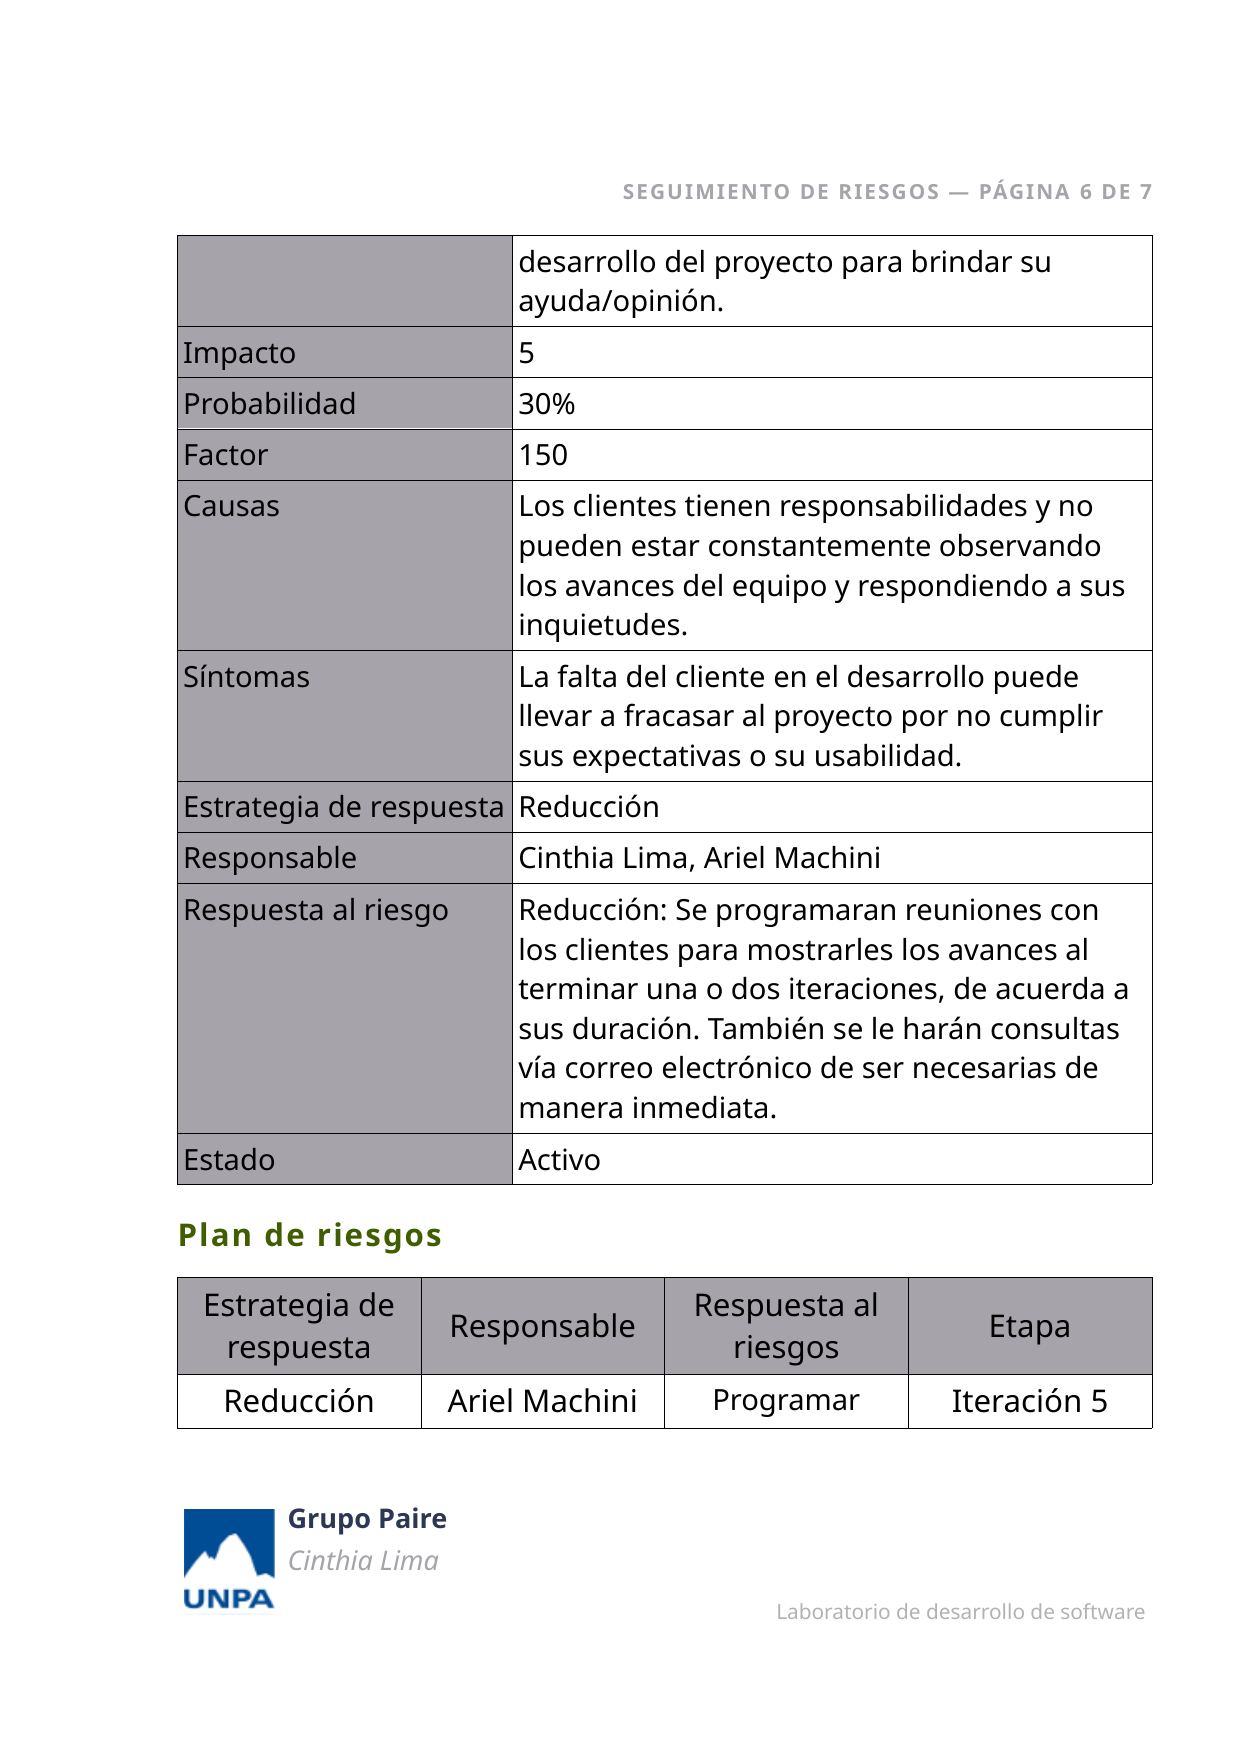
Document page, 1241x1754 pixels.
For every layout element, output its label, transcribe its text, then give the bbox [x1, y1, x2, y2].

table_cell Respuesta al riesgo [178, 884, 512, 1133]
table_header Estrategia de respuesta [178, 1278, 421, 1374]
table_cell Ariel Machini [422, 1375, 664, 1428]
table_cell Reducción: Se programaran reuniones con los clientes para mostrarles los avances al terminar una o dos iteraciones, de acuerda a sus duración. También se le harán consultas vía correo electrónico de ser necesarias de manera inmediata. [513, 884, 1152, 1133]
table_cell Causas [178, 481, 512, 650]
table_cell desarrollo del proyecto para brindar su ayuda/opinión. [513, 236, 1152, 326]
picture [184, 1509, 275, 1615]
table_cell Iteración 5 [909, 1375, 1152, 1428]
table_cell Síntomas [178, 651, 512, 781]
table_header Etapa [909, 1278, 1152, 1374]
table_header Responsable [422, 1278, 664, 1374]
table_cell [178, 236, 512, 326]
table_cell 30% [513, 378, 1152, 428]
table_cell Reducción [513, 782, 1152, 832]
table_cell 150 [513, 430, 1152, 480]
table_cell Los clientes tienen responsabilidades y no pueden estar constantemente observando los avances del equipo y respondiendo a sus inquietudes. [513, 481, 1152, 650]
table_cell Probabilidad [178, 378, 512, 428]
table_cell La falta del cliente en el desarrollo puede llevar a fracasar al proyecto por no cumplir sus expectativas o su usabilidad. [513, 651, 1152, 781]
table_cell Impacto [178, 327, 512, 377]
text Plan de riesgos [177, 1213, 1152, 1256]
table_cell Estrategia de respuesta [178, 782, 512, 832]
table_cell Cinthia Lima, Ariel Machini [513, 833, 1152, 883]
table_cell Factor [178, 430, 512, 480]
table_header Respuesta al riesgos [665, 1278, 908, 1374]
table_cell 5 [513, 327, 1152, 377]
table_cell Activo [513, 1134, 1152, 1184]
table_cell Responsable [178, 833, 512, 883]
table_cell Programar [665, 1375, 908, 1428]
table_cell Estado [178, 1134, 512, 1184]
table_cell Reducción [178, 1375, 421, 1428]
